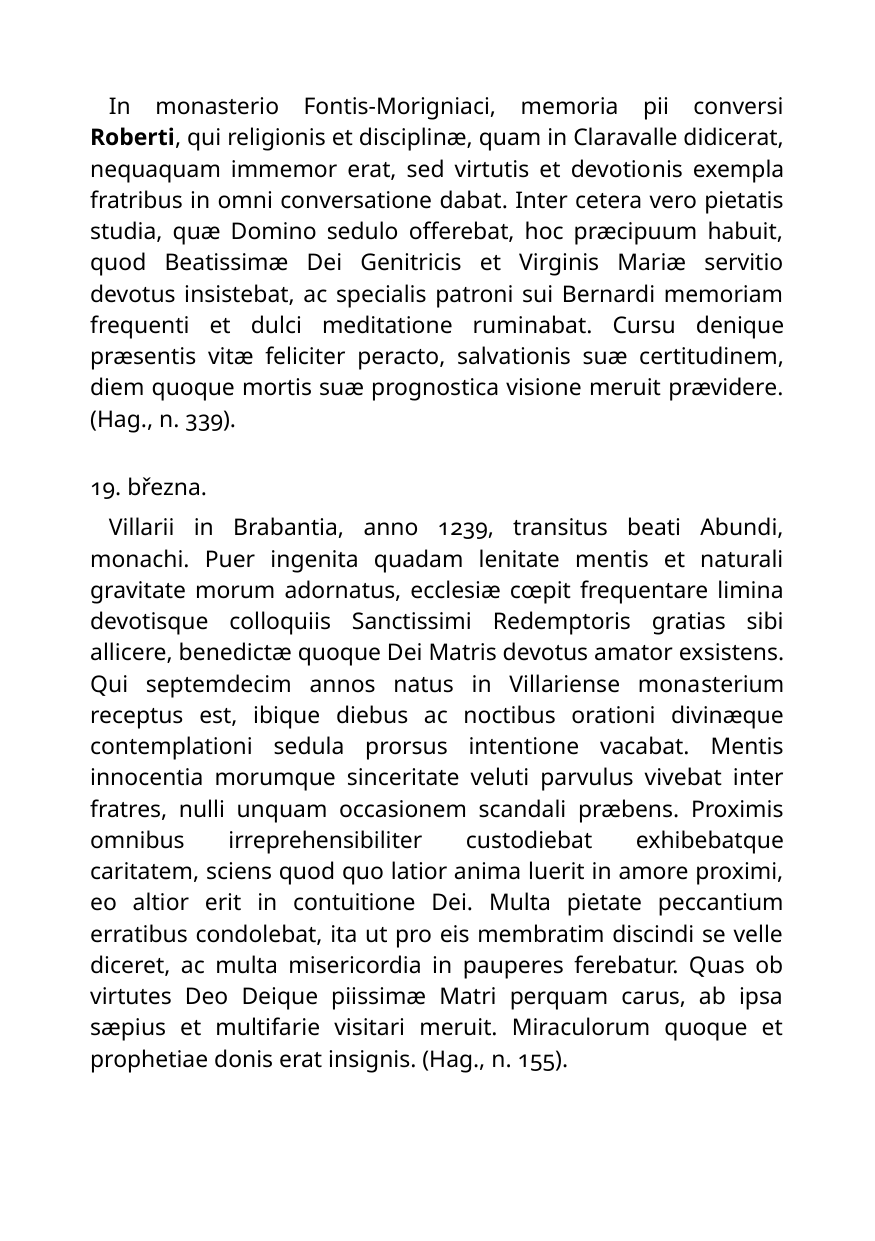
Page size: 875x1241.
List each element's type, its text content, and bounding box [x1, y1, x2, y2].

text In monasterio Fontis-Morigniaci, memoria pii conversi Roberti, qui religionis et disciplinæ, quam in Claravalle didicerat, nequaquam immemor erat, sed virtutis et devotio­nis exempla fratribus in omni conversatione dabat. Inter cetera vero pietatis studia, quæ Domino sedulo offerebat, hoc præcipuum habuit, quod Beatissimæ Dei Genitricis et Virginis Mariæ servitio devotus insistebat, ac specialis patroni sui Bernardi memoriam frequenti et dulci meditatione rumi­nabat. Cursu denique præsentis vitæ feliciter peracto, salva­tionis suæ certitudinem, diem quoque mortis suæ prognostica visione meruit prævidere. (Hag., n. 339). [90, 90, 784, 434]
text 19. března. [90, 471, 784, 502]
text Villarii in Brabantia, anno 1239, transitus beati Abundi, monachi. Puer ingenita quadam lenitate mentis et naturali gravitate morum adornatus, ecclesiæ cœpit frequentare limina devotisque colloquiis Sanctissimi Redemptoris gratias sibi allicere, benedictæ quoque Dei Matris devotus amator ex­sistens. Qui septemdecim annos natus in Villariense mona­sterium receptus est, ibique diebus ac noctibus orationi divinæque contemplationi sedula prorsus intentione vacabat. Mentis innocentia morumque sinceritate veluti parvulus vivebat inter fratres, nulli unquam occasionem scandali præbens. Proximis omnibus irreprehensibiliter custodiebat exhibebatque caritatem, sciens quod quo latior anima luerit in amore proximi, eo altior erit in contuitione Dei. Multa pietate peccantium erratibus condolebat, ita ut pro eis membratim discindi se velle diceret, ac multa misericordia in pauperes ferebatur. Quas ob virtutes Deo Deique piissimæ Matri perquam carus, ab ipsa sæpius et multifarie visitari meruit. Miraculorum quoque et prophetiae donis erat insignis. (Hag., n. 155). [90, 511, 784, 1074]
